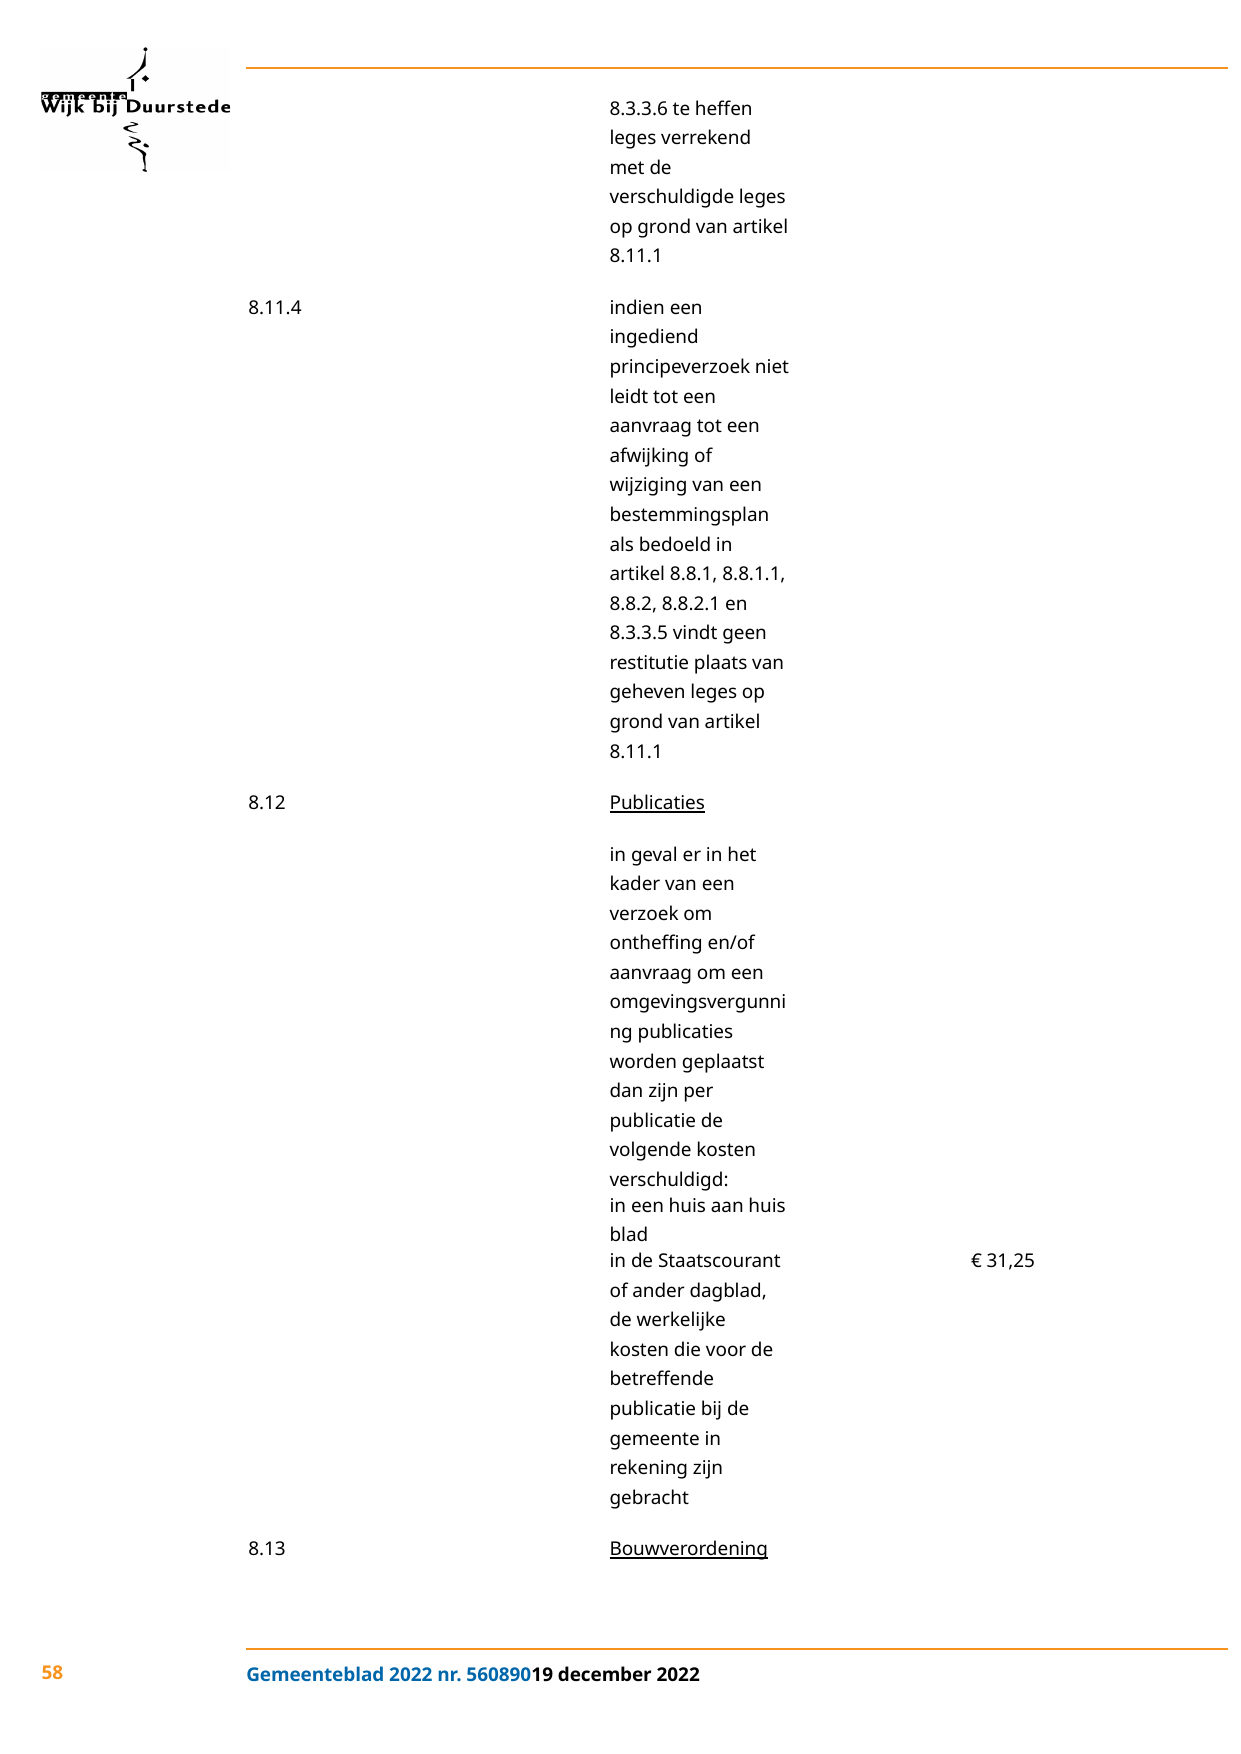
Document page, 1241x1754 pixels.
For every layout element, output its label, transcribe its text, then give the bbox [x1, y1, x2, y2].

table_cell [248, 1510, 429, 1535]
table_cell [429, 764, 609, 789]
table_cell [790, 1510, 971, 1535]
table_cell [790, 294, 971, 764]
table_cell [790, 789, 971, 815]
table_cell [429, 1247, 609, 1510]
table_cell [248, 1247, 429, 1510]
table_cell [248, 764, 429, 789]
table_cell [971, 764, 1152, 789]
table_cell 8.11.4 [248, 294, 429, 764]
table_cell [429, 815, 609, 841]
table_cell [790, 841, 971, 1192]
table_cell in geval er in het kader van een verzoek om ontheffing en/of aanvraag om een omgevingsvergunning publicaties worden geplaatst dan zijn per publicatie de volgende kosten verschuldigd: [609, 841, 790, 1192]
table_cell [971, 269, 1152, 294]
table_cell [790, 95, 971, 268]
table_cell [609, 815, 790, 841]
table_cell [971, 1192, 1152, 1247]
table_cell [971, 95, 1152, 268]
table_cell [429, 269, 609, 294]
table_cell [429, 1192, 609, 1247]
table_cell [429, 294, 609, 764]
table_cell [429, 95, 609, 268]
table_cell Bouwverordening [609, 1535, 790, 1561]
table_cell 8.13 [248, 1535, 429, 1561]
table_cell [971, 1510, 1152, 1535]
table_cell [248, 269, 429, 294]
table_cell [971, 294, 1152, 764]
table_cell [429, 1510, 609, 1535]
table_cell [248, 815, 429, 841]
table_cell [248, 95, 429, 268]
table_cell [971, 841, 1152, 1192]
table_cell [609, 1510, 790, 1535]
table_cell [971, 789, 1152, 815]
table_cell [971, 815, 1152, 841]
table_cell in de Staatscourant of ander dagblad, de werkelijke kosten die voor de betreffende publicatie bij de gemeente in rekening zijn gebracht [609, 1247, 790, 1510]
table_cell [429, 1535, 609, 1561]
table_cell [971, 1561, 1152, 1587]
table_cell 8.3.3.6 te heffen leges verrekend met de verschuldigde leges op grond van artikel 8.11.1 [609, 95, 790, 268]
table_cell [248, 841, 429, 1192]
table_cell [609, 1561, 790, 1587]
table_cell [790, 1247, 971, 1510]
table_cell [790, 1192, 971, 1247]
table_cell [609, 269, 790, 294]
table_cell [248, 1561, 429, 1587]
table_cell [429, 1561, 609, 1587]
table_cell Publicaties [609, 789, 790, 815]
table_cell [248, 1192, 429, 1247]
table_cell [971, 1535, 1152, 1561]
table_cell [790, 269, 971, 294]
table_cell [790, 764, 971, 789]
table_cell indien een ingediend principeverzoek niet leidt tot een aanvraag tot een afwijking of wijziging van een bestemmingsplan als bedoeld in artikel 8.8.1, 8.8.1.1, 8.8.2, 8.8.2.1 en 8.3.3.5 vindt geen restitutie plaats van geheven leges op grond van artikel 8.11.1 [609, 294, 790, 764]
table_cell [609, 764, 790, 789]
table_cell [429, 841, 609, 1192]
table_cell [790, 815, 971, 841]
table_cell [790, 1535, 971, 1561]
table_cell in een huis aan huis blad [609, 1192, 790, 1247]
picture [41, 47, 231, 172]
table_cell [429, 789, 609, 815]
table_cell 8.12 [248, 789, 429, 815]
table_cell [790, 1561, 971, 1587]
table_cell € 31,25 [971, 1247, 1152, 1510]
